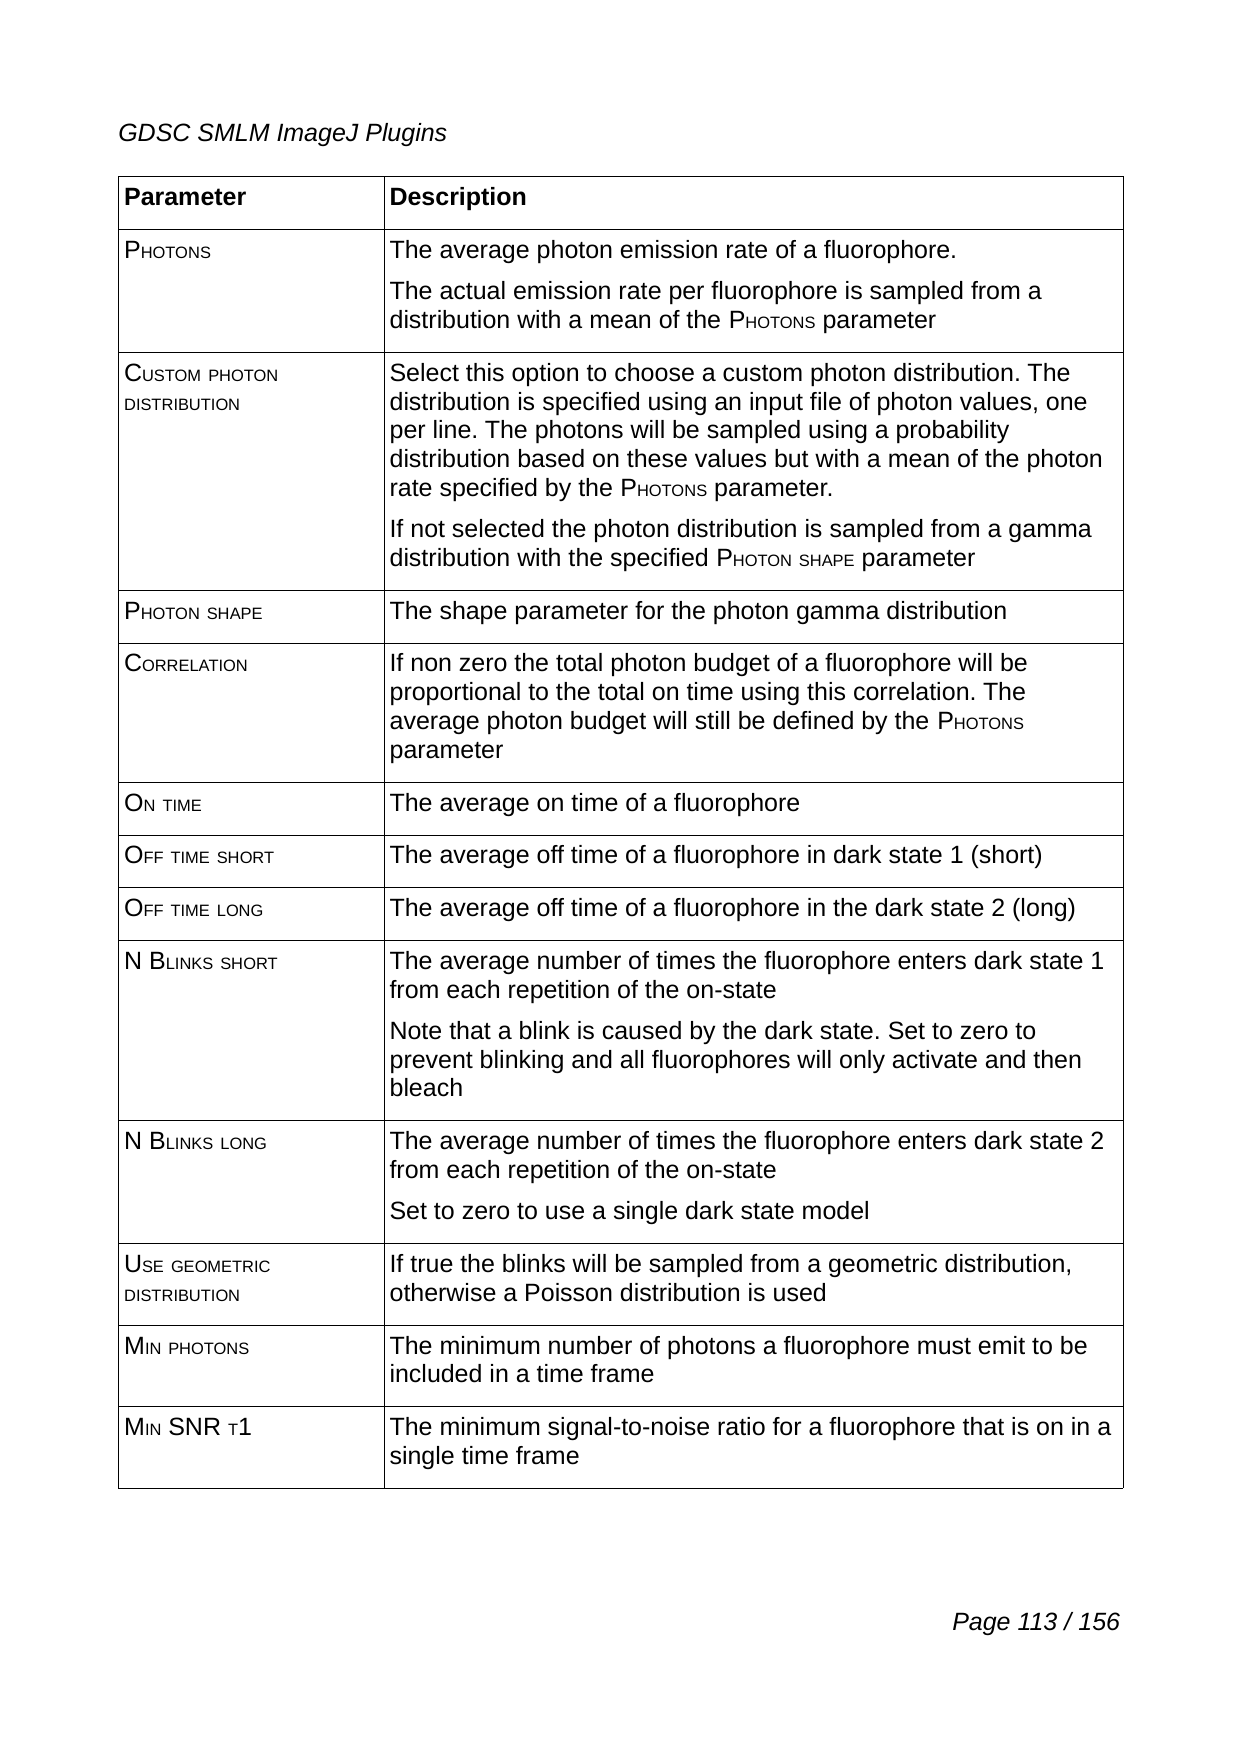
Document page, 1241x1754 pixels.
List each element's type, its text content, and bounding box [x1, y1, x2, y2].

table_cell Off time long [119, 888, 384, 940]
table_cell Photon shape [119, 591, 384, 643]
table_cell The average off time of a fluorophore in dark state 1 (short) [385, 836, 1123, 887]
table_cell The shape parameter for the photon gamma distribution [385, 591, 1123, 643]
table_cell Min SNR t1 [119, 1407, 384, 1488]
table_cell The average photon emission rate of a fluorophore. The actual emission rate per fluorophore is sampled from a distribution with a mean of the Photons parameter [385, 230, 1123, 352]
table_cell Off time short [119, 836, 384, 887]
table_cell Photons [119, 230, 384, 352]
table_cell The minimum signal-to-noise ratio for a fluorophore that is on in a single time frame [385, 1407, 1123, 1488]
table_cell On time [119, 783, 384, 834]
table_cell Correlation [119, 644, 384, 782]
table_cell Select this option to choose a custom photon distribution. The distribution is specified using an input file of photon values, one per line. The photons will be sampled using a probability distribution based on these values but with a mean of the photon rate specified by the Photons parameter. If not selected the photon distribution is sampled from a gamma distribution with the specified Photon shape parameter [385, 353, 1123, 590]
table_cell Min photons [119, 1326, 384, 1406]
table_cell The average on time of a fluorophore [385, 783, 1123, 834]
table_cell Custom photon distribution [119, 353, 384, 590]
table_cell The average off time of a fluorophore in the dark state 2 (long) [385, 888, 1123, 940]
table_header Description [385, 177, 1123, 229]
table_header Parameter [119, 177, 384, 229]
table_cell N Blinks long [119, 1121, 384, 1243]
table_cell The average number of times the fluorophore enters dark state 2 from each repetition of the on-state Set to zero to use a single dark state model [385, 1121, 1123, 1243]
table_cell If non zero the total photon budget of a fluorophore will be proportional to the total on time using this correlation. The average photon budget will still be defined by the Photons parameter [385, 644, 1123, 782]
table_cell N Blinks short [119, 941, 384, 1120]
table_cell The minimum number of photons a fluorophore must emit to be included in a time frame [385, 1326, 1123, 1406]
table_cell If true the blinks will be sampled from a geometric distribution, otherwise a Poisson distribution is used [385, 1244, 1123, 1325]
table_cell Use geometric distribution [119, 1244, 384, 1325]
table_cell The average number of times the fluorophore enters dark state 1 from each repetition of the on-state Note that a blink is caused by the dark state. Set to zero to prevent blinking and all fluorophores will only activate and then bleach [385, 941, 1123, 1120]
